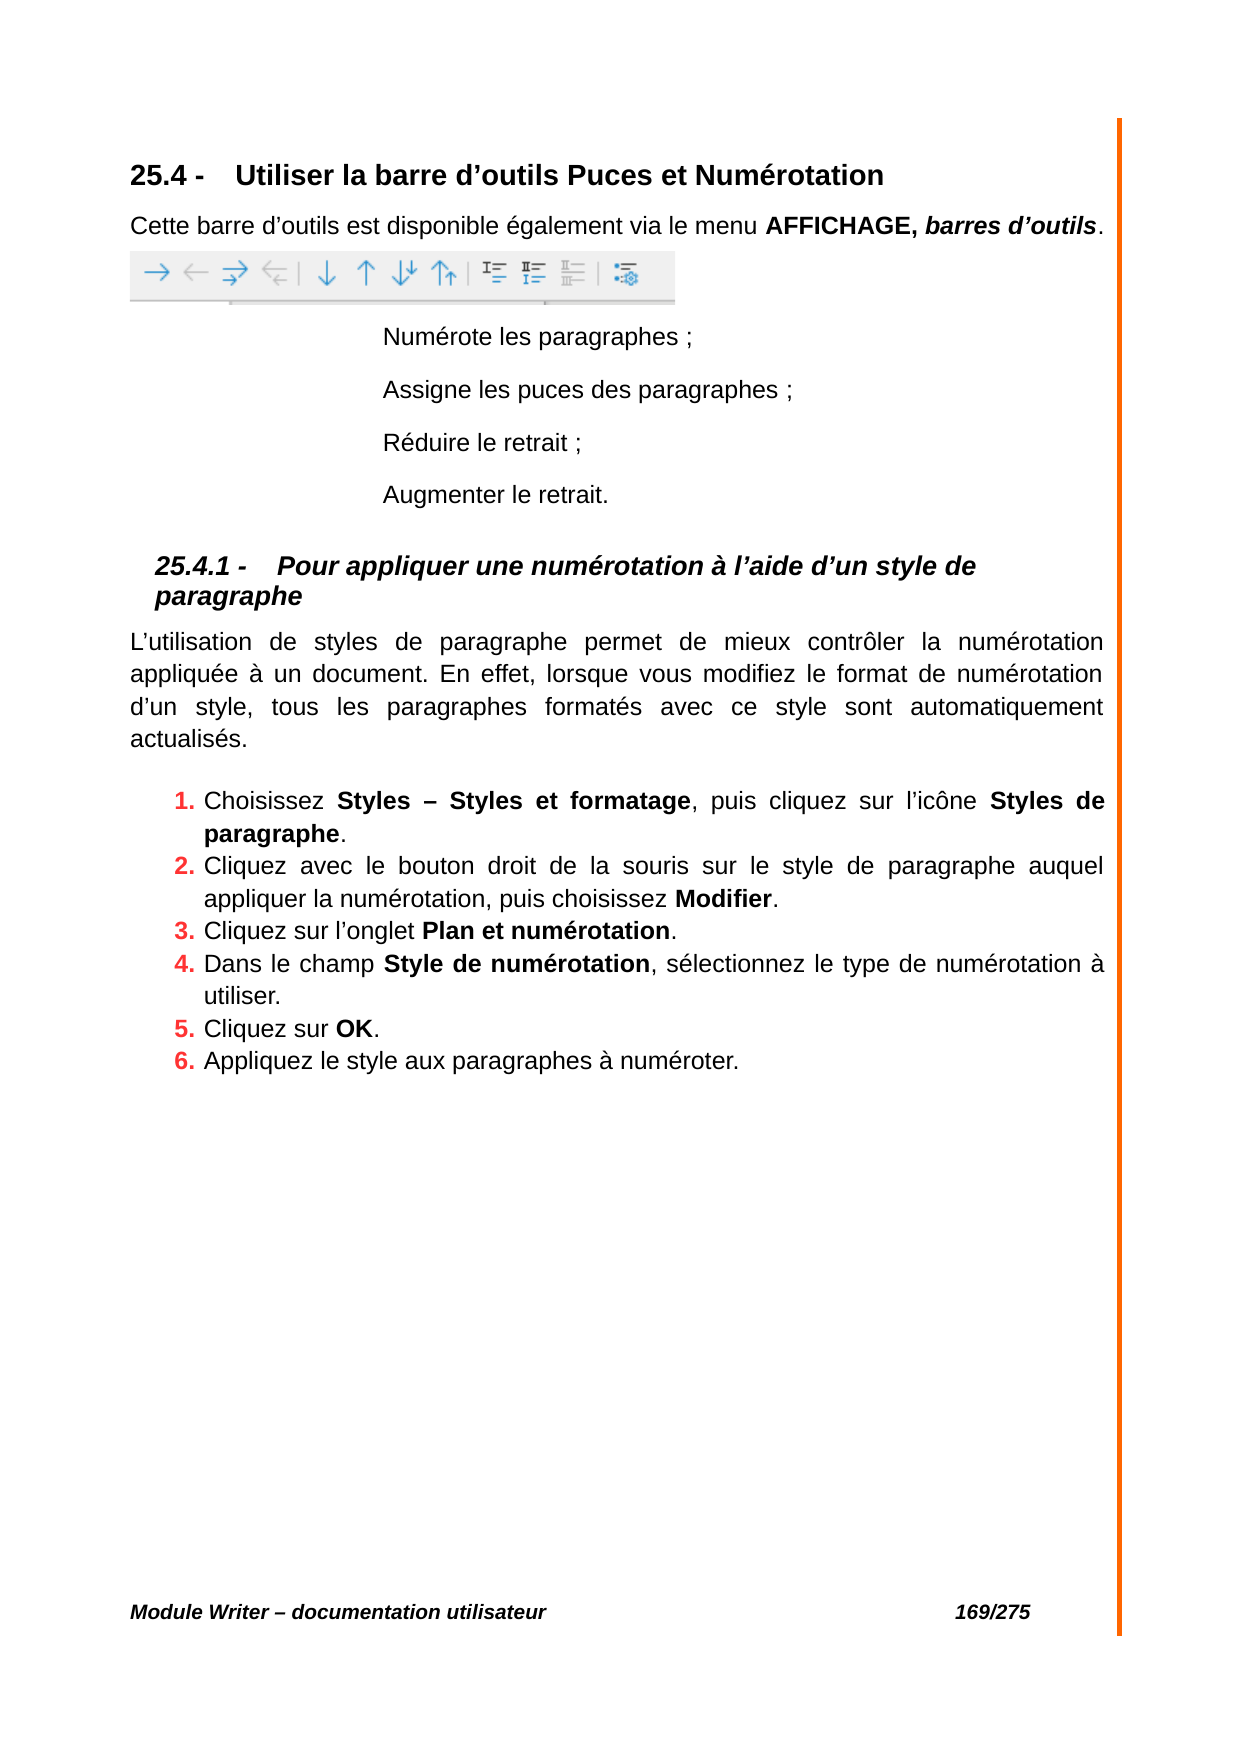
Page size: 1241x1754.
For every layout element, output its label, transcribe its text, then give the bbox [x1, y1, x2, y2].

table_cell Assigne les puces des paragraphes ; [377, 358, 858, 410]
table_cell Augmenter le retrait. [377, 463, 858, 516]
list Cliquez sur l’onglet Plan et numérotation. [174, 913, 1105, 946]
text L’utilisation de styles de paragraphe permet de mieux contrôler la numérotation appliquée à un document. En effet, lorsque vous modifiez le format de numérotation d’un style, tous les paragraphes formatés avec ce style sont automatiquement actualisés. [130, 624, 1105, 754]
table_header Numérote les paragraphes ; [377, 305, 858, 357]
table_cell Réduire le retrait ; [377, 410, 858, 463]
list Cliquez sur OK. [174, 1011, 1105, 1043]
subtitle Pour appliquer une numérotation à l’aide d’un style de paragraphe [155, 551, 1105, 612]
picture [129, 251, 676, 305]
list Choisissez Styles – Styles et formatage, puis cliquez sur l’icône Styles de paragraphe. [174, 783, 1105, 848]
list Dans le champ Style de numérotation, sélectionnez le type de numérotation à utiliser. [174, 946, 1105, 1011]
list Appliquez le style aux paragraphes à numéroter. [174, 1043, 1105, 1076]
text Cette barre d’outils est disponible également via le menu AFFICHAGE, barres d’outils. [130, 212, 1105, 240]
list Cliquez avec le bouton droit de la souris sur le style de paragraphe auquel appliquer la numérotation, puis choisissez Modifier. [174, 848, 1105, 913]
subtitle Utiliser la barre d’outils Puces et Numérotation [130, 159, 1105, 192]
